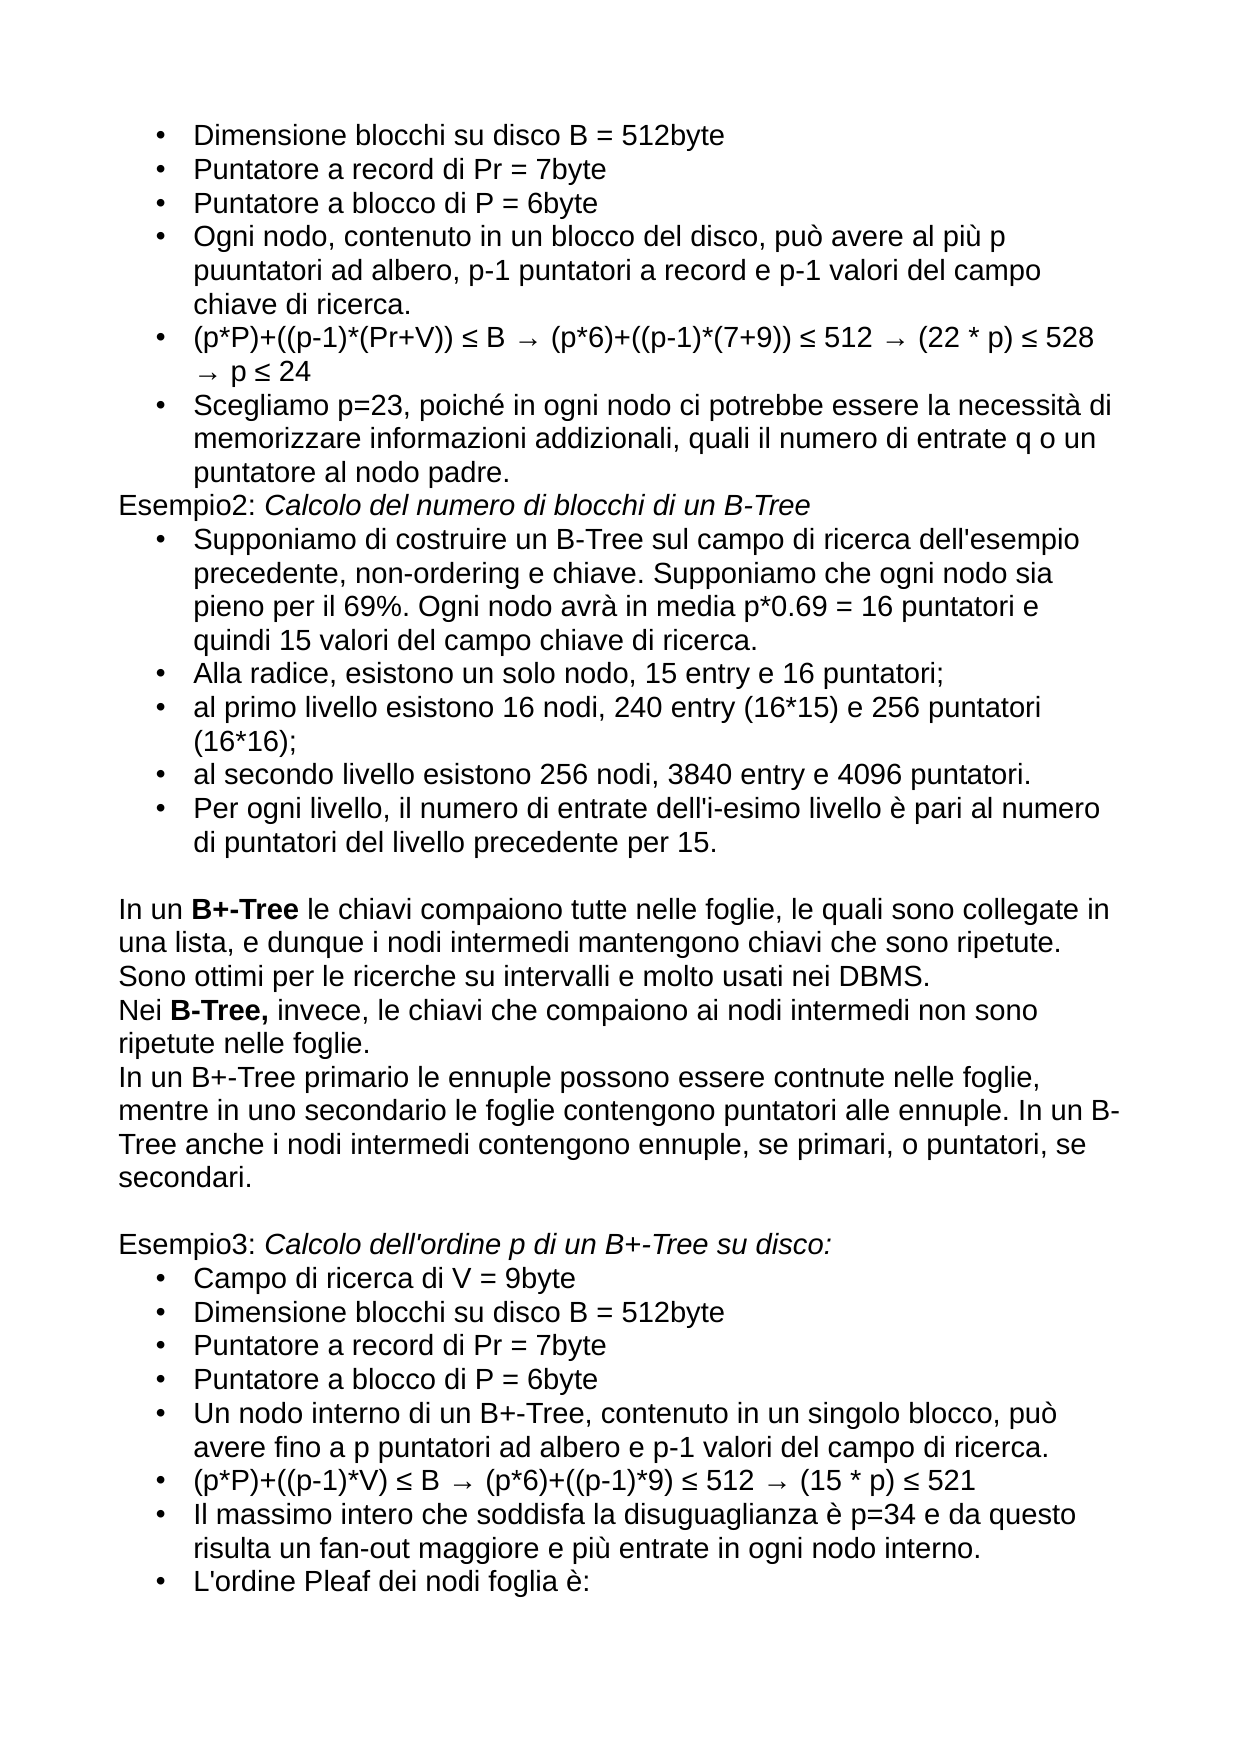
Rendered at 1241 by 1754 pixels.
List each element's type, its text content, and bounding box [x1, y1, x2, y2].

list L'ordine Pleaf dei nodi foglia è: [156, 1564, 1122, 1598]
list Ogni nodo, contenuto in un blocco del disco, può avere al più p puuntatori ad albero, p-1 puntatori a record e p-1 valori del campo chiave di ricerca. [156, 219, 1122, 320]
list Supponiamo di costruire un B-Tree sul campo di ricerca dell'esempio precedente, non-ordering e chiave. Supponiamo che ogni nodo sia pieno per il 69%. Ogni nodo avrà in media p*0.69 = 16 puntatori e quindi 15 valori del campo chiave di ricerca. [156, 522, 1122, 656]
list Dimensione blocchi su disco B = 512byte [156, 118, 1122, 152]
list Il massimo intero che soddisfa la disuguaglianza è p=34 e da questo risulta un fan-out maggiore e più entrate in ogni nodo interno. [156, 1497, 1122, 1564]
text In un B+-Tree le chiavi compaiono tutte nelle foglie, le quali sono collegate in una lista, e dunque i nodi intermedi mantengono chiavi che sono ripetute. Sono ottimi per le ricerche su intervalli e molto usati nei DBMS. [118, 892, 1122, 992]
list Dimensione blocchi su disco B = 512byte [156, 1294, 1122, 1328]
text Nei B-Tree, invece, le chiavi che compaiono ai nodi intermedi non sono ripetute nelle foglie. [118, 992, 1122, 1059]
list Per ogni livello, il numero di entrate dell'i-esimo livello è pari al numero di puntatori del livello precedente per 15. [156, 791, 1122, 858]
text In un B+-Tree primario le ennuple possono essere contnute nelle foglie, mentre in uno secondario le foglie contengono puntatori alle ennuple. In un B-Tree anche i nodi intermedi contengono ennuple, se primari, o puntatori, se secondari. [118, 1059, 1122, 1194]
list al primo livello esistono 16 nodi, 240 entry (16*15) e 256 puntatori (16*16); [156, 690, 1122, 757]
text Esempio2: Calcolo del numero di blocchi di un B-Tree [118, 488, 1122, 522]
list Puntatore a record di Pr = 7byte [156, 1328, 1122, 1362]
list Alla radice, esistono un solo nodo, 15 entry e 16 puntatori; [156, 656, 1122, 690]
list Puntatore a record di Pr = 7byte [156, 152, 1122, 186]
list al secondo livello esistono 256 nodi, 3840 entry e 4096 puntatori. [156, 757, 1122, 791]
list (p*P)+((p-1)*V) ≤ B → (p*6)+((p-1)*9) ≤ 512 → (15 * p) ≤ 521 [156, 1463, 1122, 1497]
list (p*P)+((p-1)*(Pr+V)) ≤ B → (p*6)+((p-1)*(7+9)) ≤ 512 → (22 * p) ≤ 528 → p ≤ 24 [156, 320, 1122, 387]
list Scegliamo p=23, poiché in ogni nodo ci potrebbe essere la necessità di memorizzare informazioni addizionali, quali il numero di entrate q o un puntatore al nodo padre. [156, 387, 1122, 488]
list Campo di ricerca di V = 9byte [156, 1261, 1122, 1294]
text Esempio3: Calcolo dell'ordine p di un B+-Tree su disco: [118, 1227, 1122, 1261]
list Un nodo interno di un B+-Tree, contenuto in un singolo blocco, può avere fino a p puntatori ad albero e p-1 valori del campo di ricerca. [156, 1396, 1122, 1463]
list Puntatore a blocco di P = 6byte [156, 1362, 1122, 1396]
list Puntatore a blocco di P = 6byte [156, 186, 1122, 219]
